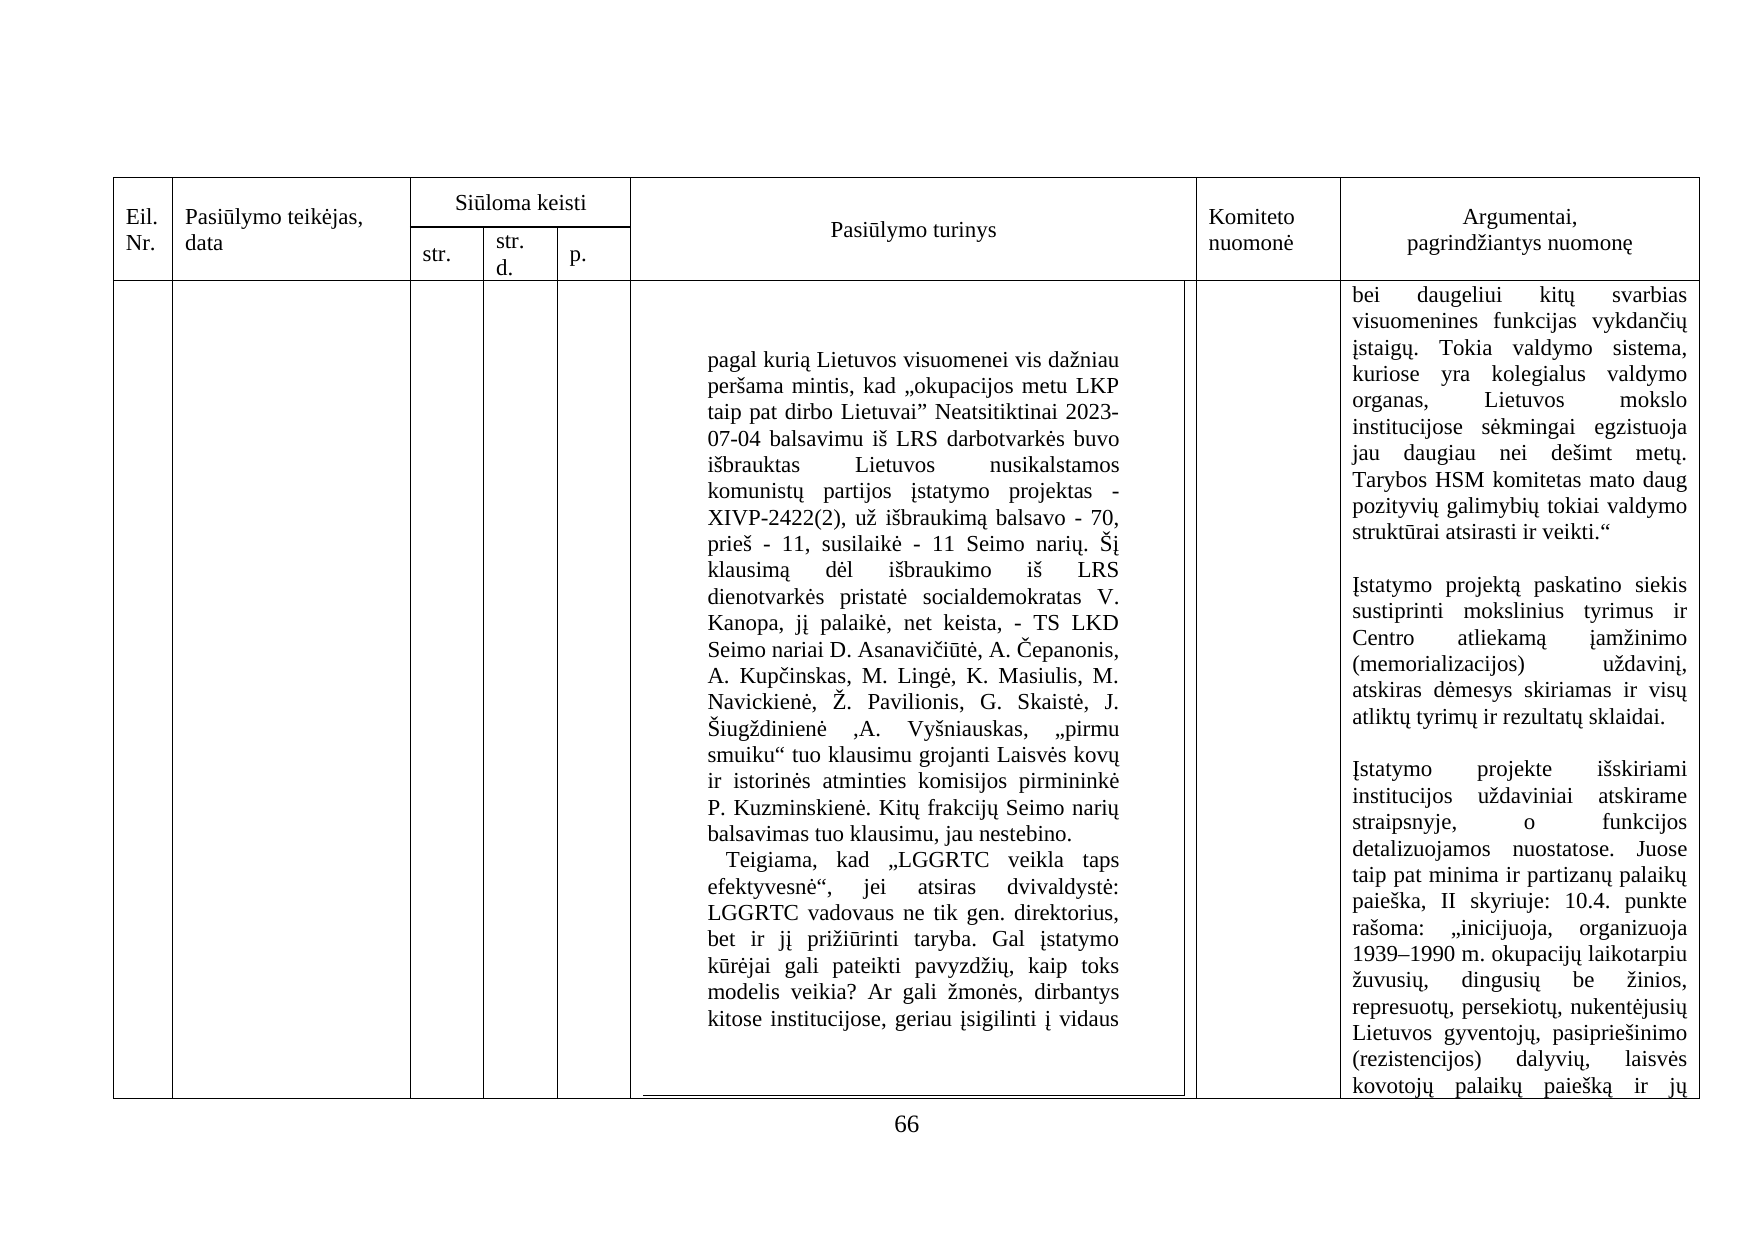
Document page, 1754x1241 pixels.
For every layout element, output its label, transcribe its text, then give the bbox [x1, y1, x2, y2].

table_cell [558, 281, 630, 1098]
table_cell str. d. [484, 228, 557, 280]
table_cell p. [558, 228, 630, 280]
table_cell [411, 281, 483, 1098]
table_header Pasiūlymo teikėjas, data [173, 178, 410, 280]
table_cell bei daugeliui kitų svarbias visuomenines funkcijas vykdančių įstaigų. Tokia valdymo sistema, kuriose yra kolegialus valdymo organas, Lietuvos mokslo institucijose sėkmingai egzistuoja jau daugiau nei dešimt metų. Tarybos HSM komitetas mato daug pozityvių galimybių tokiai valdymo struktūrai atsirasti ir veikti.“ Įstatymo projektą paskatino siekis sustiprinti mokslinius tyrimus ir Centro atliekamą įamžinimo (memorializacijos) uždavinį, atskiras dėmesys skiriamas ir visų atliktų tyrimų ir rezultatų sklaidai. Įstatymo projekte išskiriami institucijos uždaviniai atskirame straipsnyje, o funkcijos detalizuojamos nuostatose. Juose taip pat minima ir partizanų palaikų paieška, II skyriuje: 10.4. punkte rašoma: „inicijuoja, organizuoja 1939–1990 m. okupacijų laikotarpiu žuvusių, dingusių be žinios, represuotų, persekiotų, nukentėjusių Lietuvos gyventojų, pasipriešinimo (rezistencijos) dalyvių, laisvės kovotojų palaikų paiešką ir jų [1341, 281, 1699, 1098]
table_cell [173, 281, 410, 1098]
table_cell pagal kurią Lietuvos visuomenei vis dažniau peršama mintis, kad „okupacijos metu LKP taip pat dirbo Lietuvai” Neatsitiktinai 2023-07-04 balsavimu iš LRS darbotvarkės buvo išbrauktas Lietuvos nusikalstamos komunistų partijos įstatymo projektas - XIVP-2422(2), už išbraukimą balsavo - 70, prieš - 11, susilaikė - 11 Seimo narių. Šį klausimą dėl išbraukimo iš LRS dienotvarkės pristatė socialdemokratas V. Kanopa, jį palaikė, net keista, - TS LKD Seimo nariai D. Asanavičiūtė, A. Čepanonis, A. Kupčinskas, M. Lingė, K. Masiulis, M. Navickienė, Ž. Pavilionis, G. Skaistė, J. Šiugždinienė ,A. Vyšniauskas, „pirmu smuiku“ tuo klausimu grojanti Laisvės kovų ir istorinės atminties komisijos pirmininkė P. Kuzminskienė. Kitų frakcijų Seimo narių balsavimas tuo klausimu, jau nestebino. Teigiama, kad „LGGRTC veikla taps efektyvesnė“, jei atsiras dvivaldystė: LGGRTC vadovaus ne tik gen. direktorius, bet ir jį prižiūrinti taryba. Gal įstatymo kūrėjai gali pateikti pavyzdžių, kaip toks modelis veikia? Ar gali žmonės, dirbantys kitose institucijose, geriau įsigilinti į vidaus [631, 281, 1196, 1098]
table_header Pasiūlymo turinys [631, 178, 1196, 280]
table_header Argumentai, pagrindžiantys nuomonę [1341, 178, 1699, 280]
table_header Siūloma keisti [411, 178, 630, 226]
table_cell [1197, 281, 1340, 1098]
table_cell str. [411, 228, 483, 280]
table_cell 5. [114, 281, 172, 1098]
table_header Eil. Nr. [114, 178, 172, 280]
table_header Komiteto nuomonė [1197, 178, 1340, 280]
table_cell [484, 281, 557, 1098]
